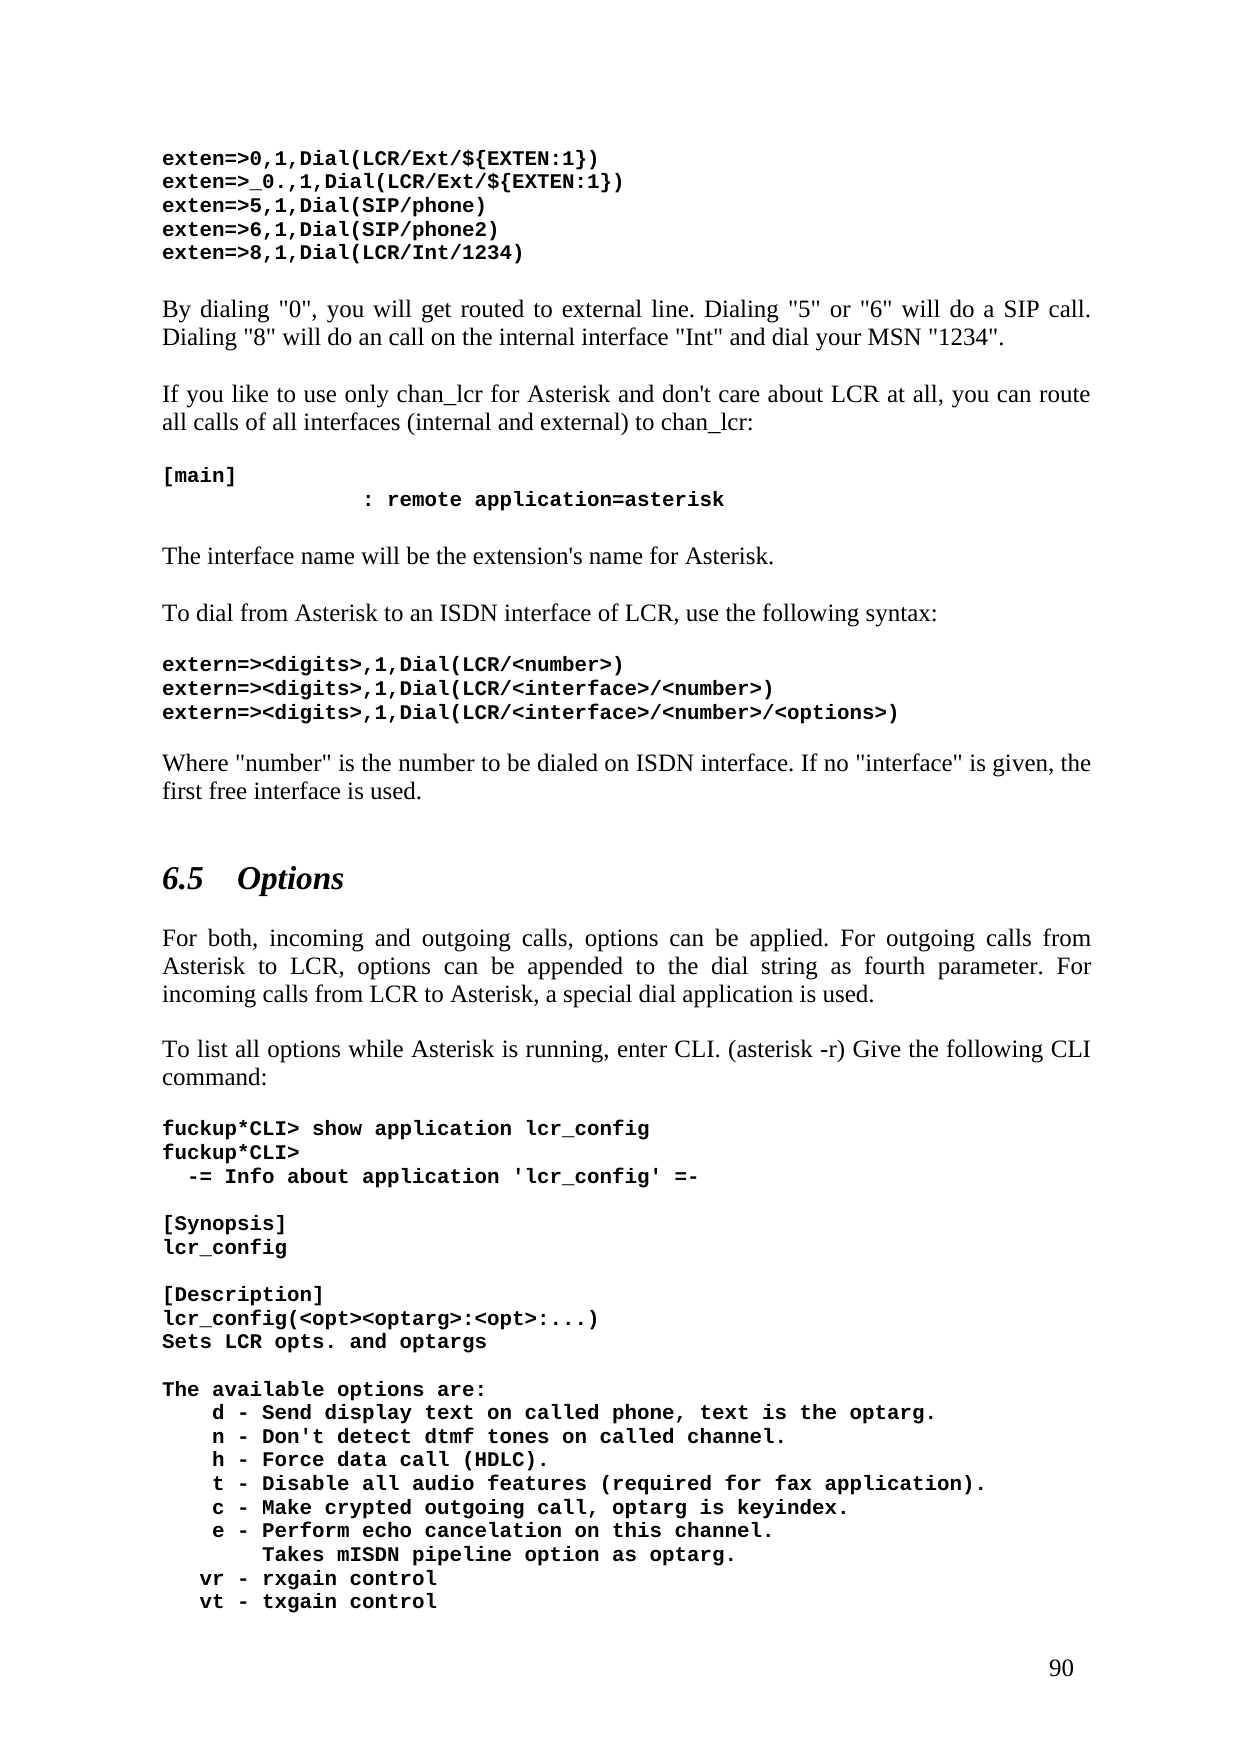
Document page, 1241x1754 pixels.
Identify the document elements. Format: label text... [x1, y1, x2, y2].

text Takes mISDN pipeline option as optarg. [162, 1544, 1092, 1568]
text Where "number" is the number to be dialed on ISDN interface. If no "interface" is given, the first free interface is used. [162, 749, 1092, 804]
text The available options are: [162, 1378, 1092, 1402]
text -= Info about application 'lcr_config' =- [162, 1166, 1092, 1189]
text exten=>8,1,Dial(LCR/Int/1234) [162, 242, 1092, 266]
text extern=><digits>,1,Dial(LCR/<interface>/<number>/<options>) [162, 702, 1092, 725]
text If you like to use only chan_lcr for Asterisk and don't care about LCR at all, you can route all calls of all interfaces (internal and external) to chan_lcr: [162, 380, 1092, 436]
text extern=><digits>,1,Dial(LCR/<interface>/<number>) [162, 678, 1092, 702]
text To list all options while Asterisk is running, enter CLI. (asterisk -r) Give the following CLI command: [162, 1035, 1092, 1091]
text For both, incoming and outgoing calls, options can be applied. For outgoing calls from Asterisk to LCR, options can be appended to the dial string as fourth parameter. For incoming calls from LCR to Asterisk, a special dial application is used. [162, 924, 1092, 1008]
text The interface name will be the extension's name for Asterisk. [162, 542, 1092, 569]
text e - Perform echo cancelation on this channel. [162, 1520, 1092, 1544]
text exten=>0,1,Dial(LCR/Ext/${EXTEN:1}) [162, 148, 1092, 171]
text [Description] [162, 1284, 1092, 1308]
text vt - txgain control [162, 1591, 1092, 1615]
text By dialing "0", you will get routed to external line. Dialing "5" or "6" will do a SIP call. Dialing "8" will do an call on the internal interface "Int" and dial your MSN "1234". [162, 295, 1092, 351]
text [main] [162, 465, 1092, 489]
text exten=>6,1,Dial(SIP/phone2) [162, 218, 1092, 242]
text Sets LCR opts. and optargs [162, 1331, 1092, 1355]
text : remote application=asterisk [162, 489, 1092, 512]
text h - Force data call (HDLC). [162, 1449, 1092, 1473]
text 6.5 Options [162, 860, 1092, 897]
text n - Don't detect dtmf tones on called channel. [162, 1426, 1092, 1449]
text lcr_config(<opt><optarg>:<opt>:...) [162, 1308, 1092, 1331]
text exten=>5,1,Dial(SIP/phone) [162, 195, 1092, 218]
text d - Send display text on called phone, text is the optarg. [162, 1402, 1092, 1426]
text exten=>_0.,1,Dial(LCR/Ext/${EXTEN:1}) [162, 171, 1092, 195]
text To dial from Asterisk to an ISDN interface of LCR, use the following syntax: [162, 599, 1092, 627]
text t - Disable all audio features (required for fax application). [162, 1473, 1092, 1497]
text vr - rxgain control [162, 1568, 1092, 1591]
text extern=><digits>,1,Dial(LCR/<number>) [162, 654, 1092, 678]
text lcr_config [162, 1237, 1092, 1260]
text fuckup*CLI> show application lcr_config [162, 1118, 1092, 1142]
text [Synopsis] [162, 1213, 1092, 1237]
text fuckup*CLI> [162, 1142, 1092, 1166]
text c - Make crypted outgoing call, optarg is keyindex. [162, 1497, 1092, 1520]
